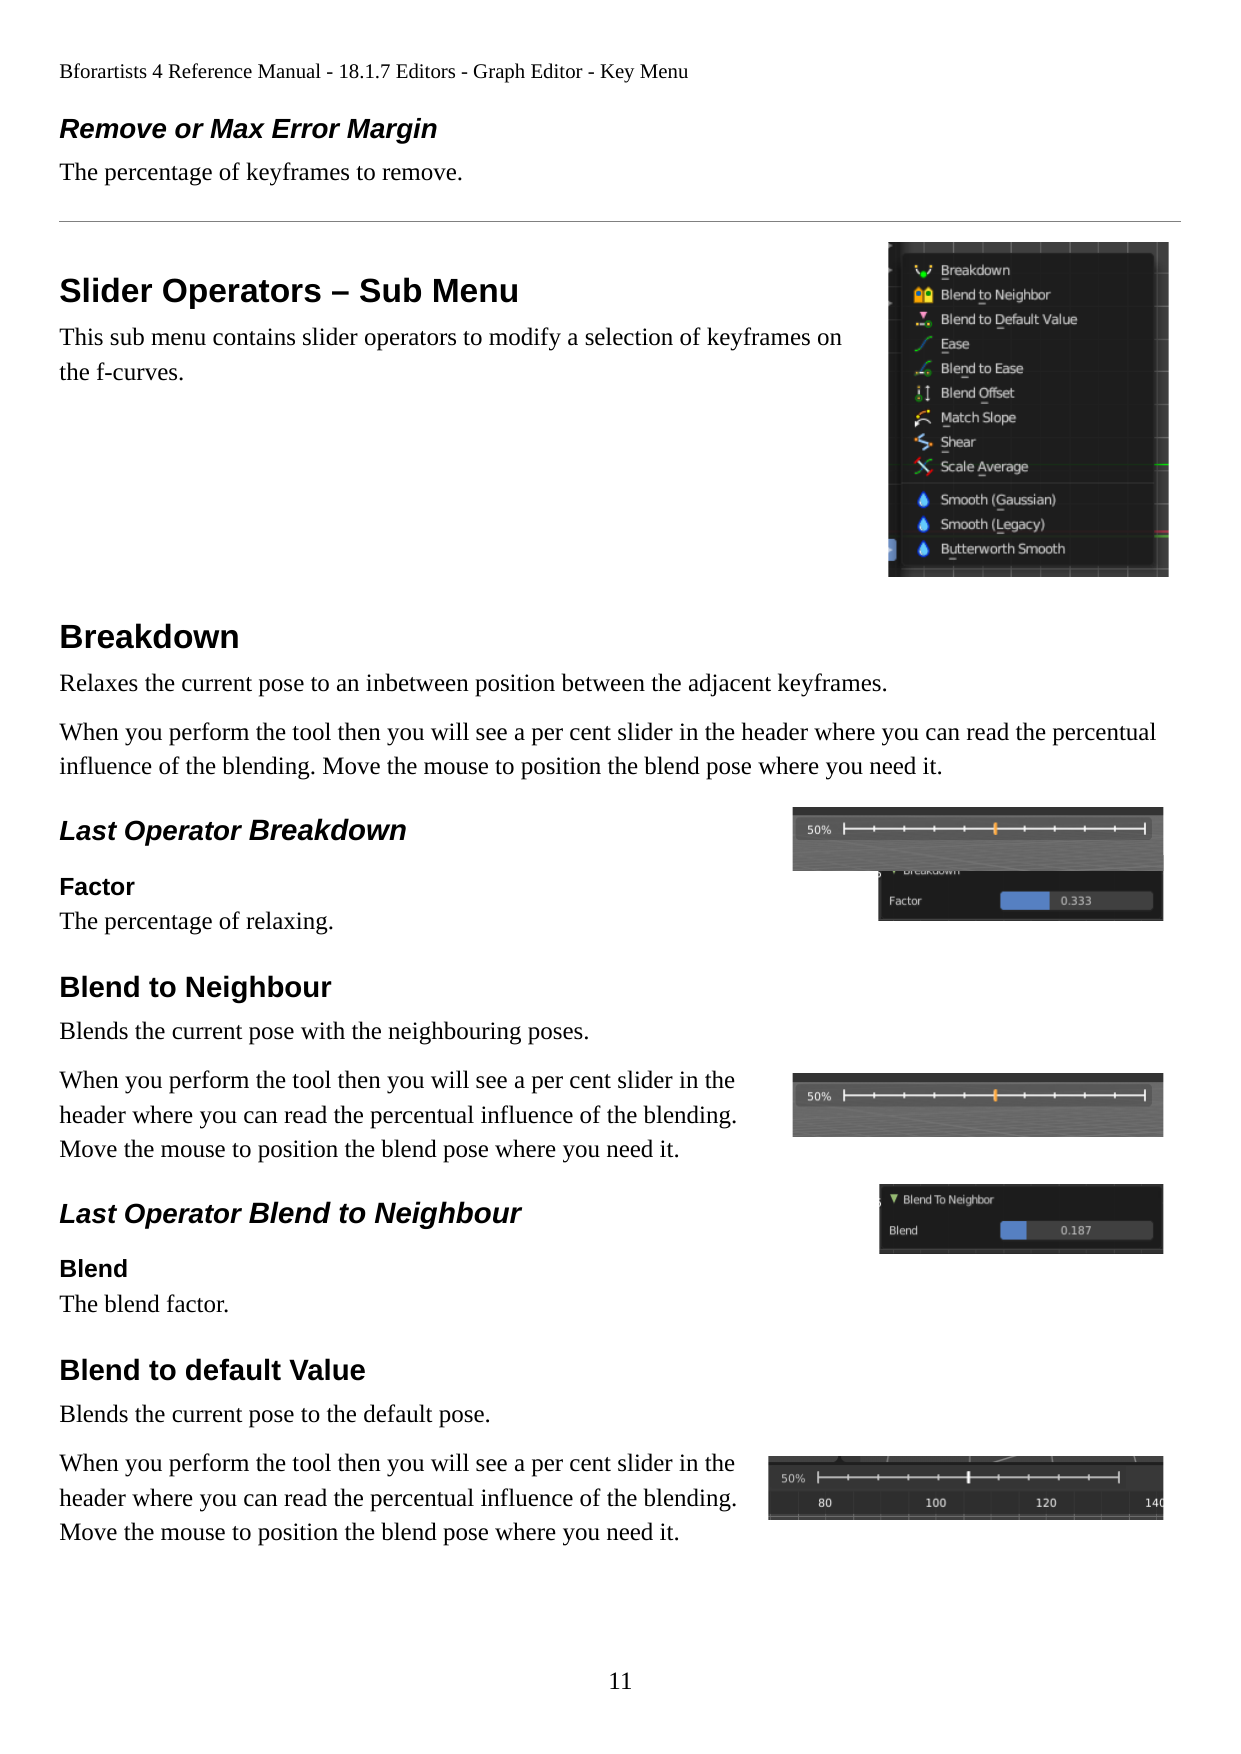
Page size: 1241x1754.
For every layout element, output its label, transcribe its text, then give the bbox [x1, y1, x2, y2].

subtitle Slider Operators – Sub Menu [59, 271, 888, 310]
text Blends the current pose to the default pose. [59, 1399, 1181, 1428]
picture [888, 242, 1169, 577]
subtitle Breakdown [59, 617, 1181, 655]
text Blends the current pose with the neighbouring poses. [59, 1016, 1181, 1045]
subtitle [1164, 872, 1181, 900]
picture [879, 1184, 1164, 1254]
picture [792, 807, 1164, 921]
text The blend factor. [59, 1289, 1181, 1318]
subtitle Blend to default Value [59, 1353, 1181, 1387]
text Relaxes the current pose to an inbetween position between the adjacent keyframes. [59, 668, 1181, 696]
subtitle Blend [59, 1254, 1181, 1283]
text The percentage of keyframes to remove. [59, 157, 1181, 186]
picture [768, 1456, 1164, 1520]
picture [792, 1073, 1164, 1137]
subtitle Last Operator Blend to Neighbour [59, 1196, 879, 1229]
subtitle [1164, 813, 1181, 847]
subtitle Remove or Max Error Margin [59, 113, 1181, 144]
subtitle Last Operator Breakdown [59, 813, 792, 847]
text When you perform the tool then you will see a per cent slider in the header where you can read the percentual influence of the blending. Move the mouse to position the blend pose where you need it. [59, 717, 1181, 780]
text When you perform the tool then you will see a per cent slider in the header where you can read the percentual influence of the blending. Move the mouse to position the blend pose where you need it. [59, 1065, 1181, 1163]
text This sub menu contains slider operators to modify a selection of keyframes on the f-curves. [59, 322, 888, 385]
subtitle Factor [59, 872, 878, 900]
text The percentage of relaxing. [59, 906, 1181, 935]
text When you perform the tool then you will see a per cent slider in the header where you can read the percentual influence of the blending. Move the mouse to position the blend pose where you need it. [59, 1448, 1181, 1546]
subtitle Blend to Neighbour [59, 970, 1181, 1004]
